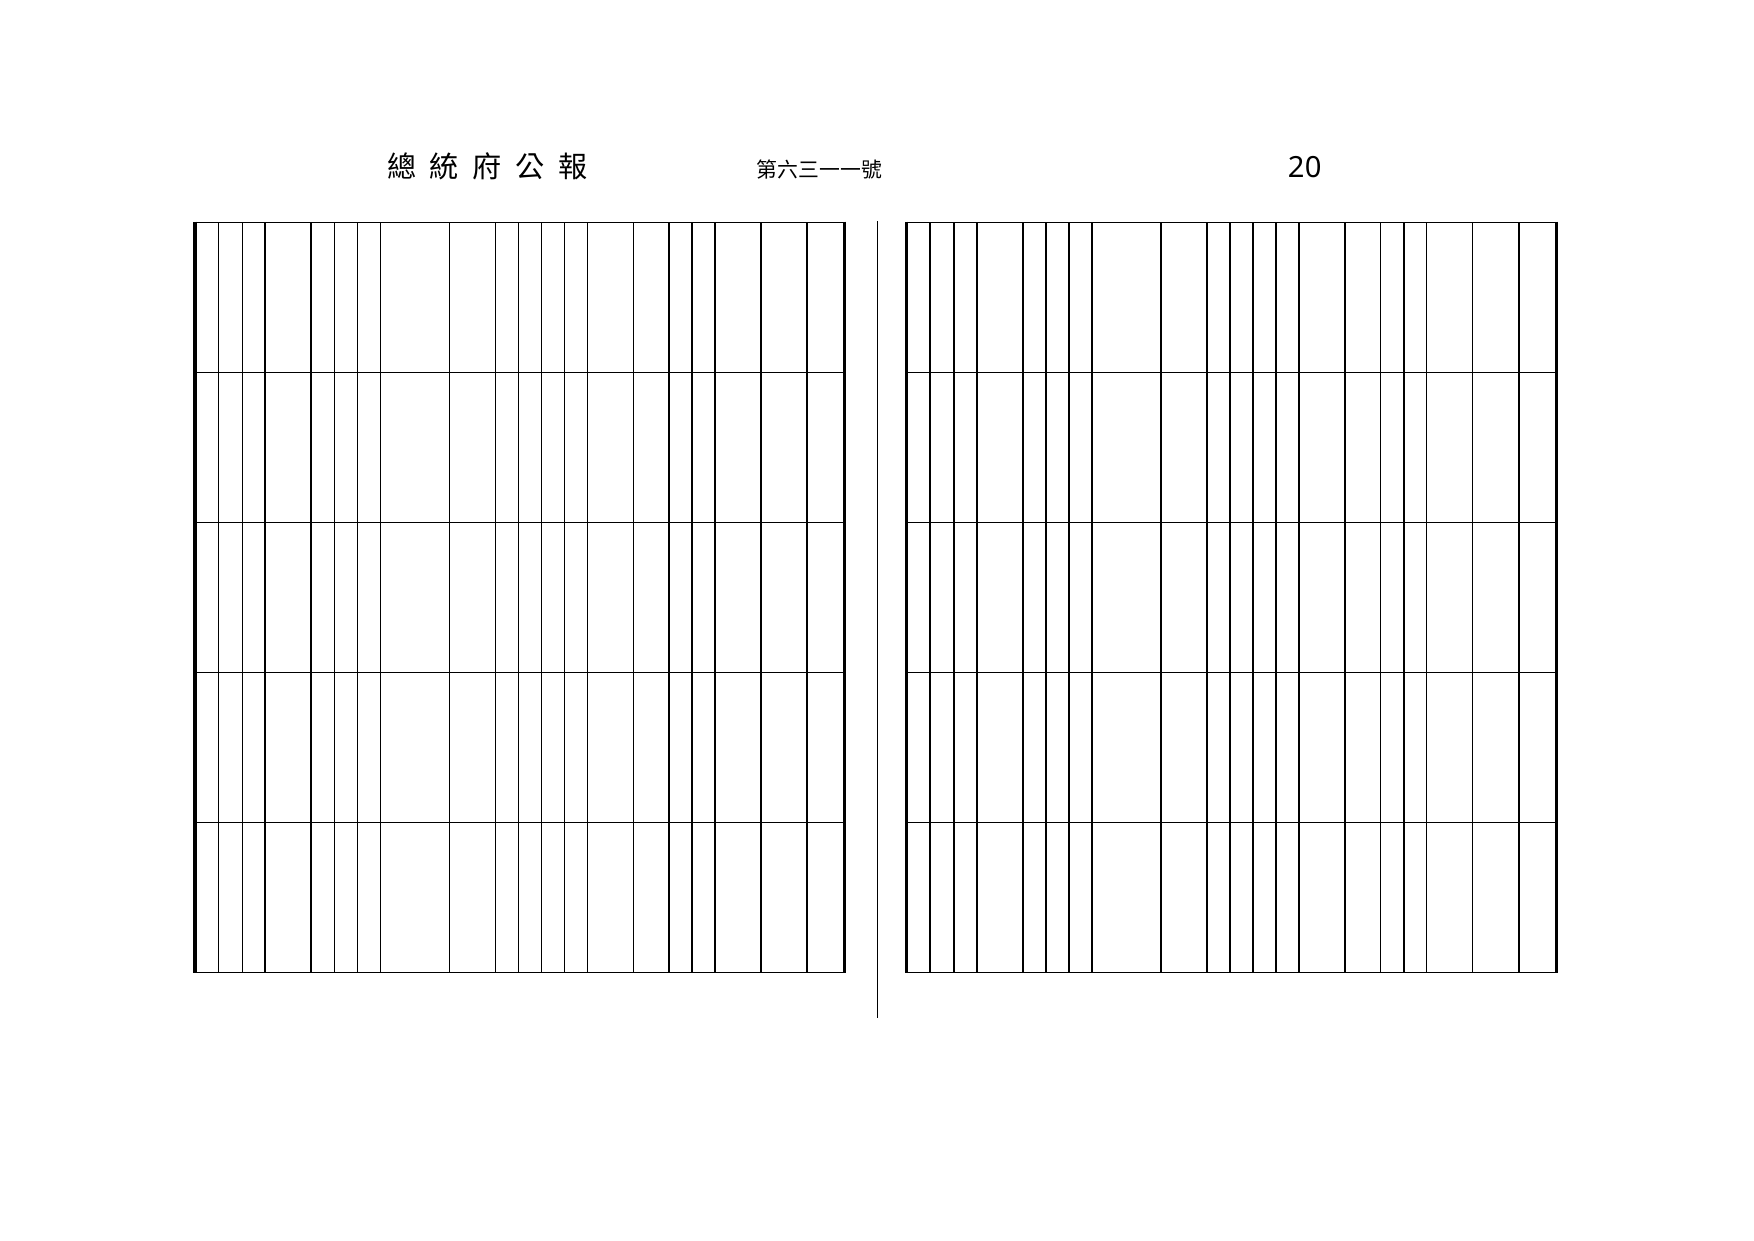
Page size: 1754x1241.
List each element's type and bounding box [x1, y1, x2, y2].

table_cell [565, 223, 587, 372]
table_cell [908, 673, 929, 822]
table_cell [1450, 823, 1472, 972]
table_cell [266, 823, 288, 972]
table_cell [1496, 523, 1518, 672]
table_cell [1093, 223, 1115, 372]
table_cell [1346, 523, 1380, 672]
table_cell [716, 223, 738, 372]
table_cell [519, 823, 541, 972]
table_cell [1300, 523, 1322, 672]
table_cell [1254, 223, 1275, 372]
table_cell [1024, 523, 1045, 672]
table_cell [1496, 673, 1518, 822]
table_cell [496, 373, 518, 522]
table_cell [808, 373, 843, 522]
table_cell [1047, 223, 1068, 372]
table_cell [1115, 673, 1138, 822]
table_cell [1162, 373, 1184, 522]
table_cell [1000, 373, 1022, 522]
table_cell [312, 823, 334, 972]
table_cell [808, 223, 843, 372]
table_cell [588, 523, 611, 672]
table_cell [978, 223, 1000, 372]
table_cell [450, 523, 472, 672]
table_cell [955, 523, 976, 672]
table_cell [335, 673, 357, 822]
table_cell [978, 373, 1000, 522]
table_cell [381, 523, 403, 672]
table_cell [1070, 223, 1091, 372]
table_cell [1381, 823, 1403, 972]
table_cell [1346, 823, 1380, 972]
table_cell [762, 223, 784, 372]
table_cell [931, 673, 953, 822]
table_cell [219, 523, 242, 672]
table_cell [426, 523, 449, 672]
table_cell [588, 373, 611, 522]
table_cell [978, 823, 1000, 972]
table_cell [381, 223, 403, 372]
table_cell [473, 223, 495, 372]
table_cell [288, 223, 310, 372]
table_cell [219, 823, 242, 972]
table_cell [784, 823, 806, 972]
table_cell [611, 223, 633, 372]
table_cell [1231, 373, 1252, 522]
table_cell [1405, 523, 1426, 672]
table_cell [1024, 673, 1045, 822]
table_cell [670, 673, 691, 822]
table_cell [1473, 223, 1496, 372]
table_cell [908, 373, 929, 522]
table_cell [634, 223, 668, 372]
table_cell [611, 673, 633, 822]
table_cell [762, 823, 784, 972]
table_cell [611, 523, 633, 672]
table_cell [358, 523, 380, 672]
table_cell [1427, 223, 1450, 372]
table_cell [542, 523, 564, 672]
table_cell [634, 373, 668, 522]
table_cell [1000, 823, 1022, 972]
table_cell [1405, 223, 1426, 372]
table_cell [197, 373, 218, 522]
table_cell [611, 823, 633, 972]
table_cell [634, 823, 668, 972]
table_cell [1070, 523, 1091, 672]
table_cell [738, 373, 760, 522]
table_cell [266, 523, 288, 672]
table_cell [426, 673, 449, 822]
table_cell [1277, 373, 1298, 522]
table_cell [1427, 823, 1450, 972]
table_cell [1070, 673, 1091, 822]
table_cell [542, 373, 564, 522]
table_cell [738, 523, 760, 672]
table_cell [1115, 223, 1138, 372]
table_cell [1427, 673, 1450, 822]
table_cell [978, 673, 1000, 822]
table_cell [634, 523, 668, 672]
table_cell [565, 673, 587, 822]
table_cell [1184, 673, 1206, 822]
table_cell [1381, 373, 1403, 522]
table_cell [1138, 823, 1160, 972]
table_cell [266, 223, 288, 372]
table_cell [955, 673, 976, 822]
table_cell [693, 823, 714, 972]
table_cell [1322, 523, 1344, 672]
table_cell [542, 223, 564, 372]
table_cell [1024, 373, 1045, 522]
table_cell [519, 373, 541, 522]
table_cell [335, 823, 357, 972]
table_cell [335, 523, 357, 672]
table_cell [288, 373, 310, 522]
table_cell [1138, 673, 1160, 822]
table_cell [588, 673, 611, 822]
table_cell [450, 223, 472, 372]
table_cell [808, 673, 843, 822]
table_cell [1070, 373, 1091, 522]
table_cell [243, 373, 264, 522]
table_cell [1208, 823, 1229, 972]
table_cell [670, 373, 691, 522]
table_cell [716, 373, 738, 522]
table_cell [496, 673, 518, 822]
table_cell [1138, 223, 1160, 372]
table_cell [1093, 823, 1115, 972]
table_cell [1427, 523, 1450, 672]
table_cell [738, 823, 760, 972]
table_cell [1070, 823, 1091, 972]
table_cell [1277, 523, 1298, 672]
table_cell [762, 673, 784, 822]
table_cell [565, 823, 587, 972]
table_cell [1184, 823, 1206, 972]
table_cell [1496, 373, 1518, 522]
table_cell [1322, 373, 1344, 522]
table_cell [1450, 673, 1472, 822]
table_cell [693, 673, 714, 822]
table_cell [634, 673, 668, 822]
table_cell [1427, 373, 1450, 522]
table_cell [784, 223, 806, 372]
table_cell [565, 373, 587, 522]
table_cell [693, 373, 714, 522]
table_cell [1115, 823, 1138, 972]
table_cell [1346, 673, 1380, 822]
table_cell [931, 223, 953, 372]
table_cell [1093, 673, 1115, 822]
table_cell [403, 373, 426, 522]
table_cell [588, 823, 611, 972]
table_cell [611, 373, 633, 522]
table_cell [1000, 223, 1022, 372]
table_cell [565, 523, 587, 672]
table_cell [1047, 523, 1068, 672]
table_cell [1473, 823, 1496, 972]
table_cell [358, 373, 380, 522]
table_cell [473, 673, 495, 822]
table_cell [1138, 373, 1160, 522]
table_cell [1496, 823, 1518, 972]
table_cell [716, 823, 738, 972]
table_cell [1300, 223, 1322, 372]
table_cell [496, 223, 518, 372]
table_cell [1115, 523, 1138, 672]
table_cell [931, 523, 953, 672]
table_cell [762, 373, 784, 522]
table_cell [1254, 523, 1275, 672]
table_cell [716, 673, 738, 822]
table_cell [1162, 523, 1184, 672]
table_cell [1162, 823, 1184, 972]
table_cell [1322, 823, 1344, 972]
table_cell [978, 523, 1000, 672]
table_cell [1208, 523, 1229, 672]
table_cell [955, 373, 976, 522]
table_cell [519, 223, 541, 372]
table_cell [1000, 523, 1022, 672]
table_cell [670, 223, 691, 372]
table_cell [403, 523, 426, 672]
table_cell [784, 523, 806, 672]
table_cell [1115, 373, 1138, 522]
table_cell [670, 823, 691, 972]
table_cell [1231, 673, 1252, 822]
table_cell [784, 673, 806, 822]
table_cell [403, 223, 426, 372]
table_cell [738, 223, 760, 372]
table_cell [808, 823, 843, 972]
table_cell [519, 523, 541, 672]
table_cell [358, 823, 380, 972]
table_cell [1346, 373, 1380, 522]
table_cell [266, 673, 288, 822]
table_cell [243, 673, 264, 822]
table_cell [784, 373, 806, 522]
table_cell [1231, 823, 1252, 972]
table_cell [1520, 223, 1555, 372]
table_cell [312, 673, 334, 822]
table_cell [335, 223, 357, 372]
table_cell [1000, 673, 1022, 822]
table_cell [1450, 223, 1472, 372]
table_cell [1520, 373, 1555, 522]
table_cell [426, 373, 449, 522]
table_cell [1520, 523, 1555, 672]
table_cell [1231, 223, 1252, 372]
table_cell [1496, 223, 1518, 372]
table_cell [197, 823, 218, 972]
table_cell [542, 673, 564, 822]
table_cell [693, 223, 714, 372]
table_cell [1208, 223, 1229, 372]
table_cell [1520, 823, 1555, 972]
table_cell [1093, 373, 1115, 522]
table_cell [473, 523, 495, 672]
table_cell [670, 523, 691, 672]
table_cell [1322, 223, 1344, 372]
table_cell [1520, 673, 1555, 822]
table_cell [496, 523, 518, 672]
table_cell [496, 823, 518, 972]
table_cell [243, 223, 264, 372]
table_cell [931, 823, 953, 972]
table_cell [312, 373, 334, 522]
table_cell [716, 523, 738, 672]
table_cell [1024, 223, 1045, 372]
table_cell [219, 223, 242, 372]
table_cell [1047, 673, 1068, 822]
table_cell [1254, 673, 1275, 822]
table_cell [197, 223, 218, 372]
table_cell [1381, 673, 1403, 822]
table_cell [219, 373, 242, 522]
table_cell [473, 823, 495, 972]
table_cell [288, 673, 310, 822]
table_cell [1184, 373, 1206, 522]
table_cell [381, 673, 403, 822]
table_cell [197, 673, 218, 822]
table_cell [1184, 223, 1206, 372]
table_cell [266, 373, 288, 522]
table_cell [1024, 823, 1045, 972]
table_cell [1277, 223, 1298, 372]
table_cell [1450, 373, 1472, 522]
table_cell [403, 823, 426, 972]
table_cell [1300, 673, 1322, 822]
table_cell [1381, 523, 1403, 672]
table_cell [1300, 823, 1322, 972]
table_cell [1473, 373, 1496, 522]
table_cell [931, 373, 953, 522]
table_cell [288, 823, 310, 972]
table_cell [335, 373, 357, 522]
table_cell [1277, 673, 1298, 822]
table_cell [738, 673, 760, 822]
table_cell [808, 523, 843, 672]
table_cell [1473, 523, 1496, 672]
table_cell [1405, 823, 1426, 972]
table_cell [1208, 373, 1229, 522]
table_cell [358, 223, 380, 372]
table_cell [1184, 523, 1206, 672]
table_cell [1277, 823, 1298, 972]
table_cell [1254, 373, 1275, 522]
table_cell [908, 823, 929, 972]
table_cell [312, 523, 334, 672]
table_cell [426, 223, 449, 372]
table_cell [450, 673, 472, 822]
table_cell [762, 523, 784, 672]
table_cell [358, 673, 380, 822]
table_cell [1300, 373, 1322, 522]
table_cell [908, 223, 929, 372]
table_cell [519, 673, 541, 822]
table_cell [450, 823, 472, 972]
table_cell [1047, 823, 1068, 972]
table_cell [1473, 673, 1496, 822]
table_cell [450, 373, 472, 522]
table_cell [243, 523, 264, 672]
table_cell [588, 223, 611, 372]
table_cell [1162, 673, 1184, 822]
table_cell [1047, 373, 1068, 522]
table_cell [473, 373, 495, 522]
table_cell [381, 823, 403, 972]
table_cell [426, 823, 449, 972]
table_cell [403, 673, 426, 822]
table_cell [1231, 523, 1252, 672]
table_cell [219, 673, 242, 822]
table_cell [312, 223, 334, 372]
table_cell [243, 823, 264, 972]
table_cell [1254, 823, 1275, 972]
table_cell [955, 823, 976, 972]
table_cell [1093, 523, 1115, 672]
table_cell [1208, 673, 1229, 822]
table_cell [1162, 223, 1184, 372]
table_cell [1405, 673, 1426, 822]
table_cell [908, 523, 929, 672]
table_cell [1346, 223, 1380, 372]
table_cell [1138, 523, 1160, 672]
table_cell [1405, 373, 1426, 522]
table_cell [381, 373, 403, 522]
table_cell [1450, 523, 1472, 672]
table_cell [1381, 223, 1403, 372]
table_cell [1322, 673, 1344, 822]
table_cell [955, 223, 976, 372]
table_cell [197, 523, 218, 672]
table_cell [288, 523, 310, 672]
table_cell [542, 823, 564, 972]
table_cell [693, 523, 714, 672]
